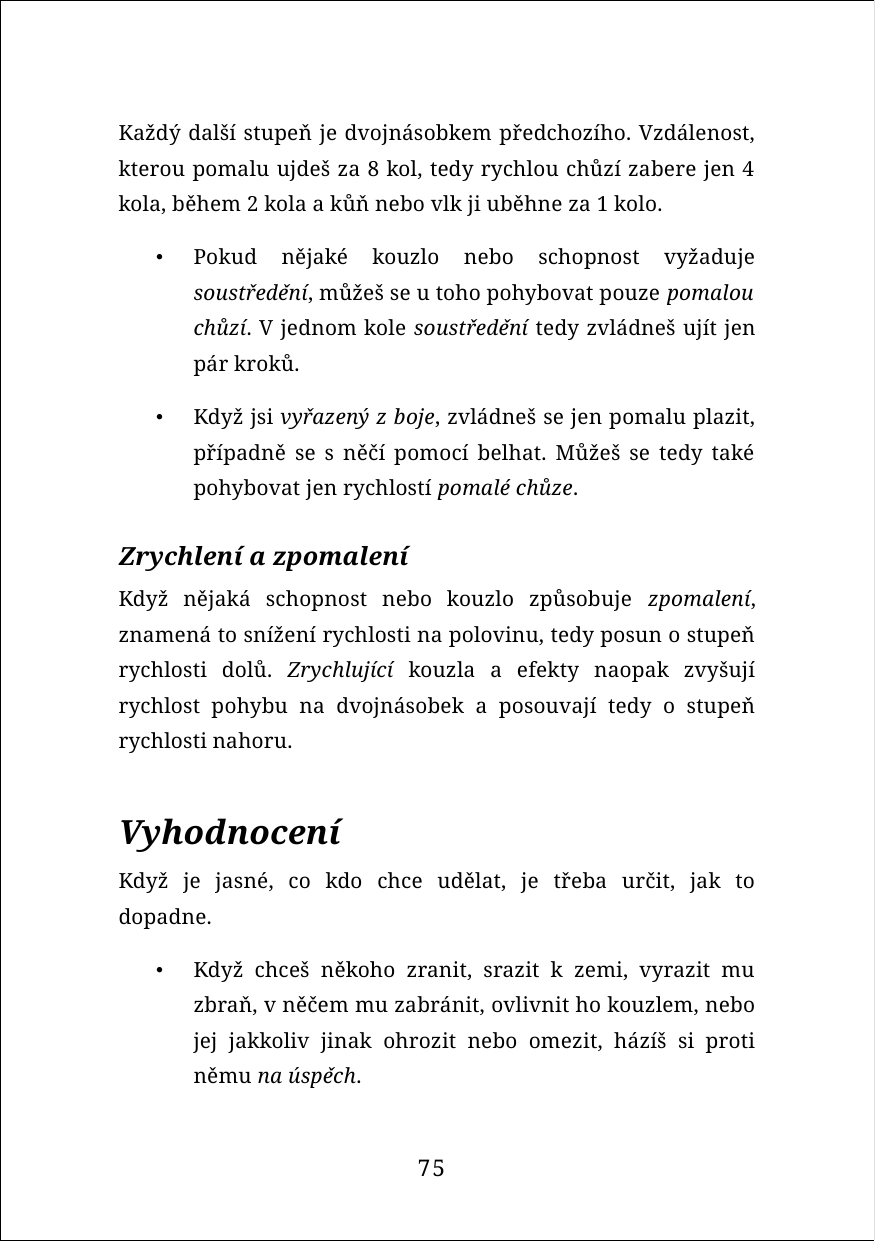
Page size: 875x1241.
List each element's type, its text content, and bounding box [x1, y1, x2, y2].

list Když jsi vyřazený z boje, zvládneš se jen pomalu plazit, případně se s něčí pomocí belhat. Můžeš se tedy také pohybovat jen rychlostí pomalé chůze. [156, 402, 756, 502]
text Každý další stupeň je dvojnásobkem předchozího. Vzdálenost, kterou pomalu ujdeš za 8 kol, tedy rychlou chůzí zabere jen 4 kola, během 2 kola a kůň nebo vlk ji uběhne za 1 kolo. [118, 118, 756, 218]
list Pokud nějaké kouzlo nebo schopnost vyžaduje soustředění, můžeš se u toho pohybovat pouze pomalou chůzí. V jednom kole soustředění tedy zvládneš ujít jen pár kroků. [156, 242, 756, 377]
subtitle Zrychlení a zpomalení [118, 538, 756, 572]
text Když je jasné, co kdo chce udělat, je třeba určit, jak to dopadne. [118, 866, 756, 930]
subtitle Vyhodnocení [118, 809, 756, 854]
text Když nějaká schopnost nebo kouzlo způsobuje zpomalení, znamená to snížení rychlosti na polovinu, tedy posun o stupeň rychlosti dolů. Zrychlující kouzla a efekty naopak zvyšují rychlost pohybu na dvojnásobek a posouvají tedy o stupeň rychlosti nahoru. [118, 584, 756, 755]
list Když chceš někoho zranit, srazit k zemi, vyrazit mu zbraň, v něčem mu zabránit, ovlivnit ho kouzlem, nebo jej jakkoliv jinak ohrozit nebo omezit, házíš si proti němu na úspěch. [156, 955, 756, 1090]
